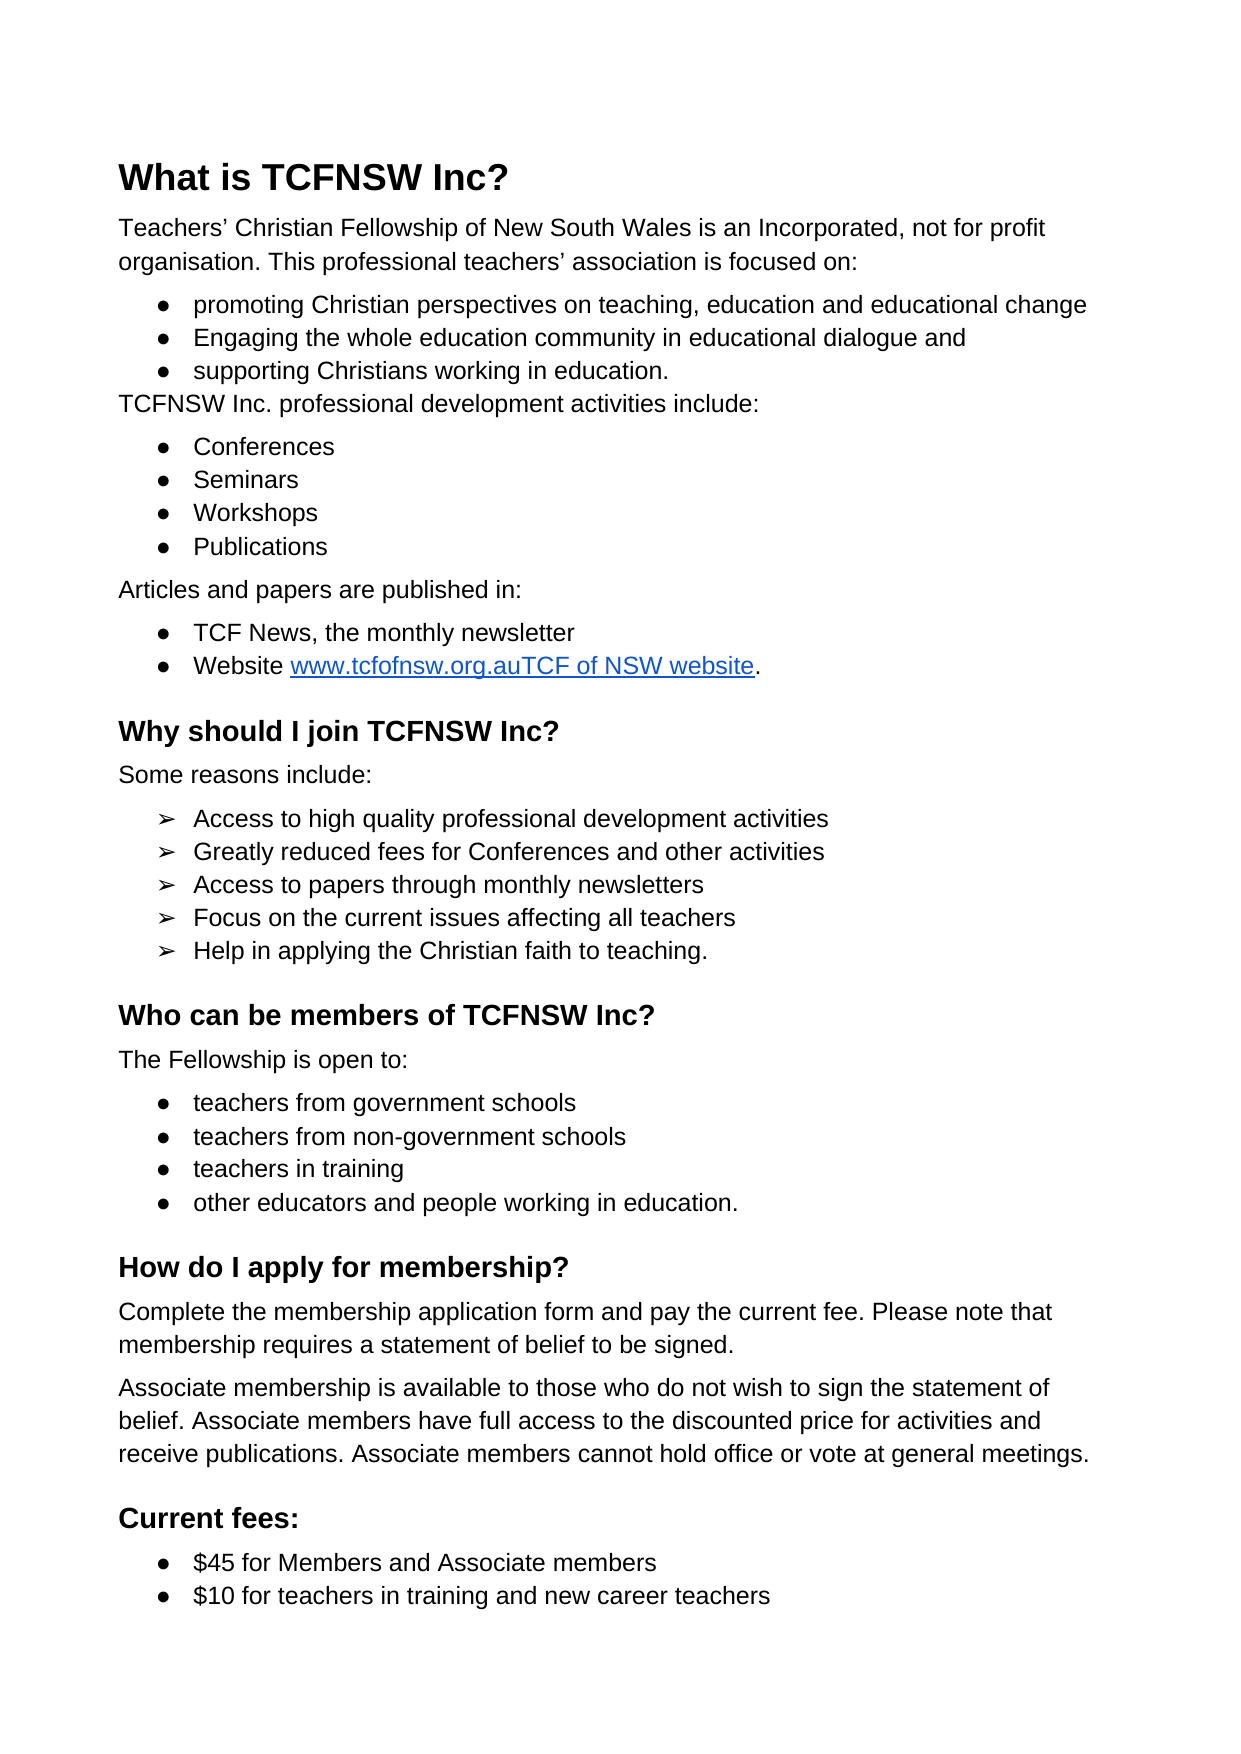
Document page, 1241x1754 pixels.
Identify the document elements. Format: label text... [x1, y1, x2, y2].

list teachers from government schools [156, 1088, 1122, 1117]
list supporting Christians working in education. [156, 356, 1122, 385]
list $10 for teachers in training and new career teachers [156, 1581, 1122, 1610]
list Help in applying the Christian faith to teaching. [156, 936, 1122, 965]
list $45 for Members and Associate members [156, 1548, 1122, 1577]
subtitle Why should I join TCFNSW Inc? [118, 713, 1122, 747]
list other educators and people working in education. [156, 1187, 1122, 1216]
list Access to high quality professional development activities [156, 804, 1122, 833]
list Workshops [156, 498, 1122, 527]
list teachers from non-government schools [156, 1121, 1122, 1150]
subtitle Current fees: [118, 1501, 1122, 1535]
list Seminars [156, 465, 1122, 494]
subtitle How do I apply for membership? [118, 1250, 1122, 1283]
text Teachers’ Christian Fellowship of New South Wales is an Incorporated, not for profit organisation. This professional teachers’ association is focused on: [118, 213, 1122, 275]
list Greatly reduced fees for Conferences and other activities [156, 837, 1122, 866]
text TCFNSW Inc. professional development activities include: [118, 389, 1122, 418]
list promoting Christian perspectives on teaching, education and educational change [156, 290, 1122, 319]
text Associate membership is available to those who do not wish to sign the statement of belief. Associate members have full access to the discounted price for activities and receive publications. Associate members cannot hold office or vote at general meetings. [118, 1373, 1122, 1468]
text Some reasons include: [118, 760, 1122, 789]
text Complete the membership application form and pay the current fee. Please note that membership requires a statement of belief to be signed. [118, 1297, 1122, 1358]
list Engaging the whole education community in educational dialogue and [156, 323, 1122, 352]
list Access to papers through monthly newsletters [156, 870, 1122, 899]
subtitle What is TCFNSW Inc? [118, 156, 1122, 199]
list Focus on the current issues affecting all teachers [156, 903, 1122, 932]
text Articles and papers are published in: [118, 575, 1122, 604]
list Conferences [156, 432, 1122, 461]
list Publications [156, 531, 1122, 560]
list TCF News, the monthly newsletter [156, 618, 1122, 647]
text The Fellowship is open to: [118, 1045, 1122, 1074]
subtitle Who can be members of TCFNSW Inc? [118, 998, 1122, 1032]
list teachers in training [156, 1154, 1122, 1183]
list Website www.tcfofnsw.org.auTCF of NSW website. [156, 651, 1122, 680]
